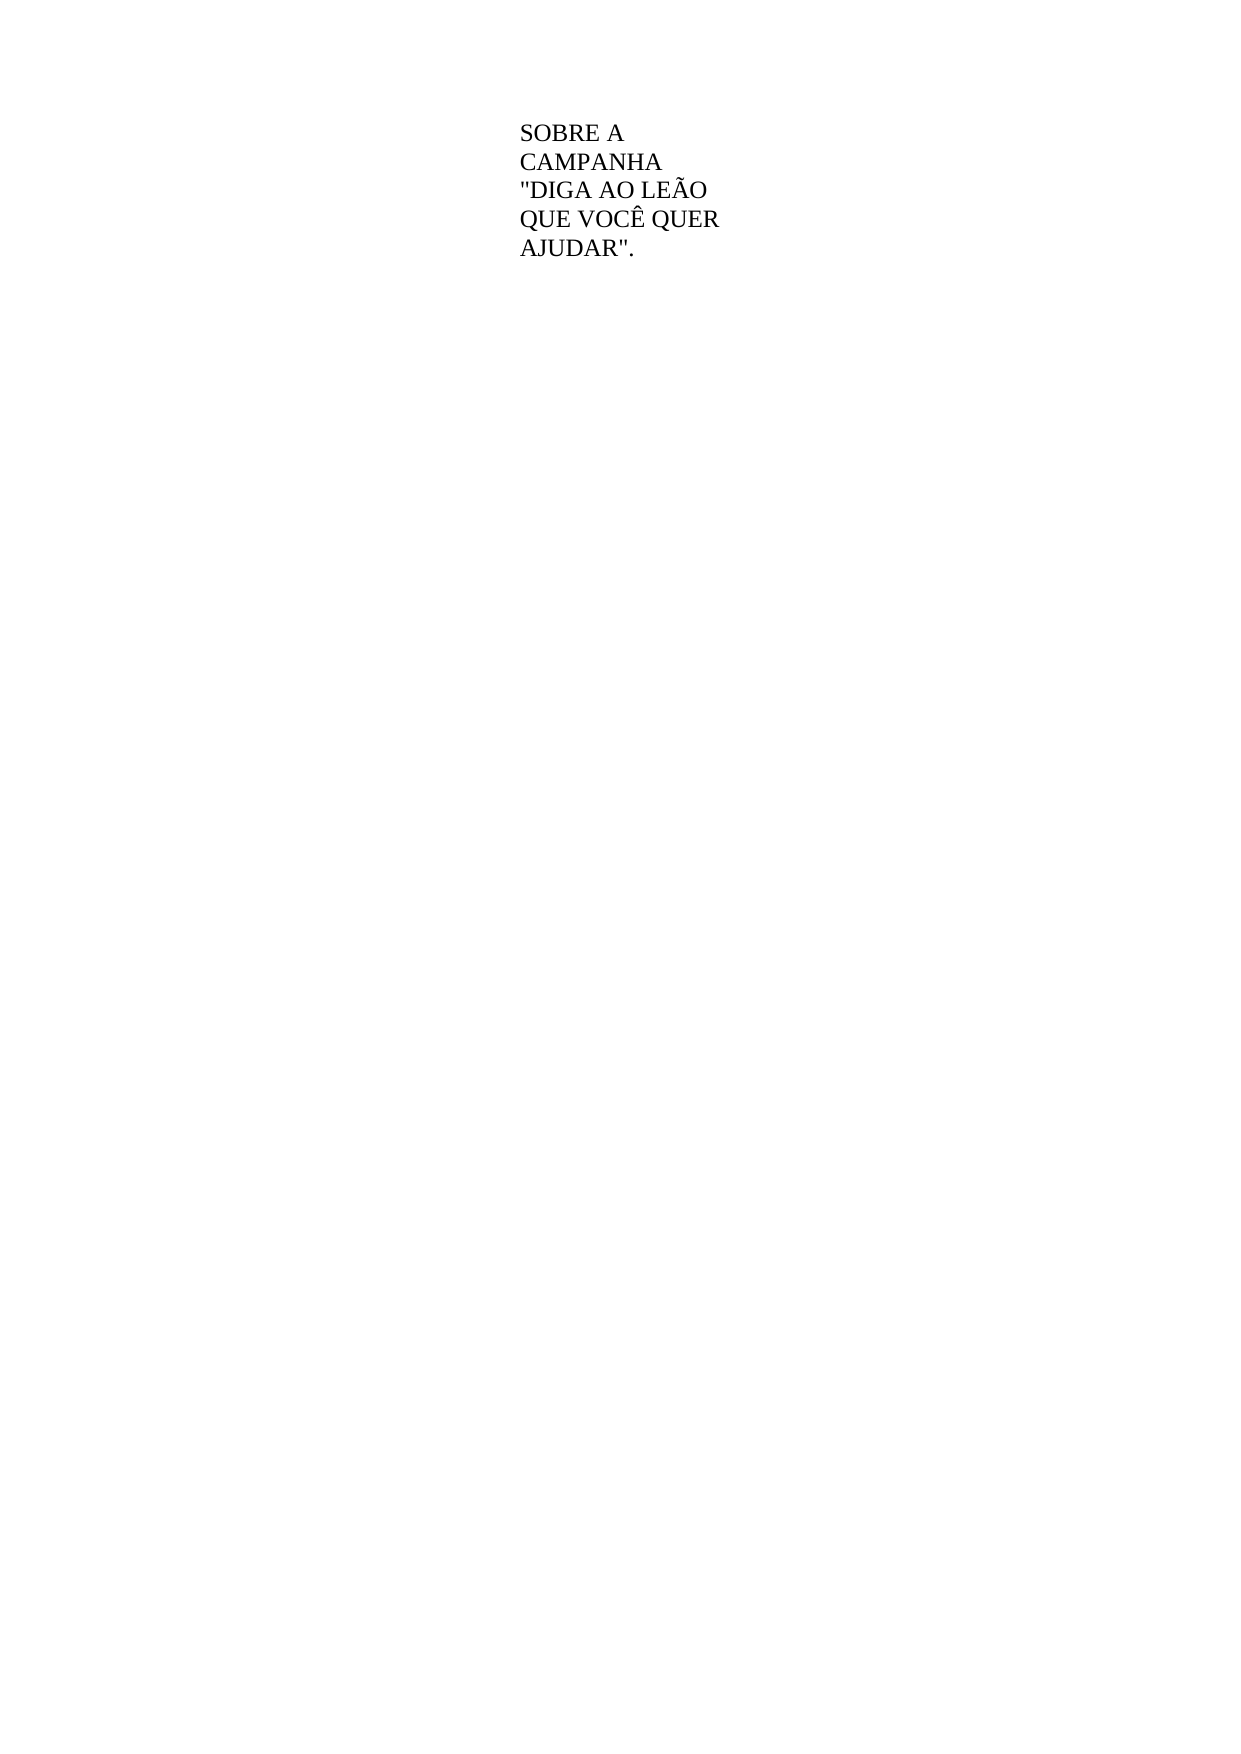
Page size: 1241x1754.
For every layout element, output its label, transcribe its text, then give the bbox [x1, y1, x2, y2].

table_cell [118, 118, 319, 262]
table_cell [319, 118, 519, 262]
table_cell [921, 118, 1122, 262]
table_cell [720, 118, 921, 262]
table_cell SOBRE A CAMPANHA "DIGA AO LEÃO QUE VOCÊ QUER AJUDAR". [520, 118, 720, 262]
